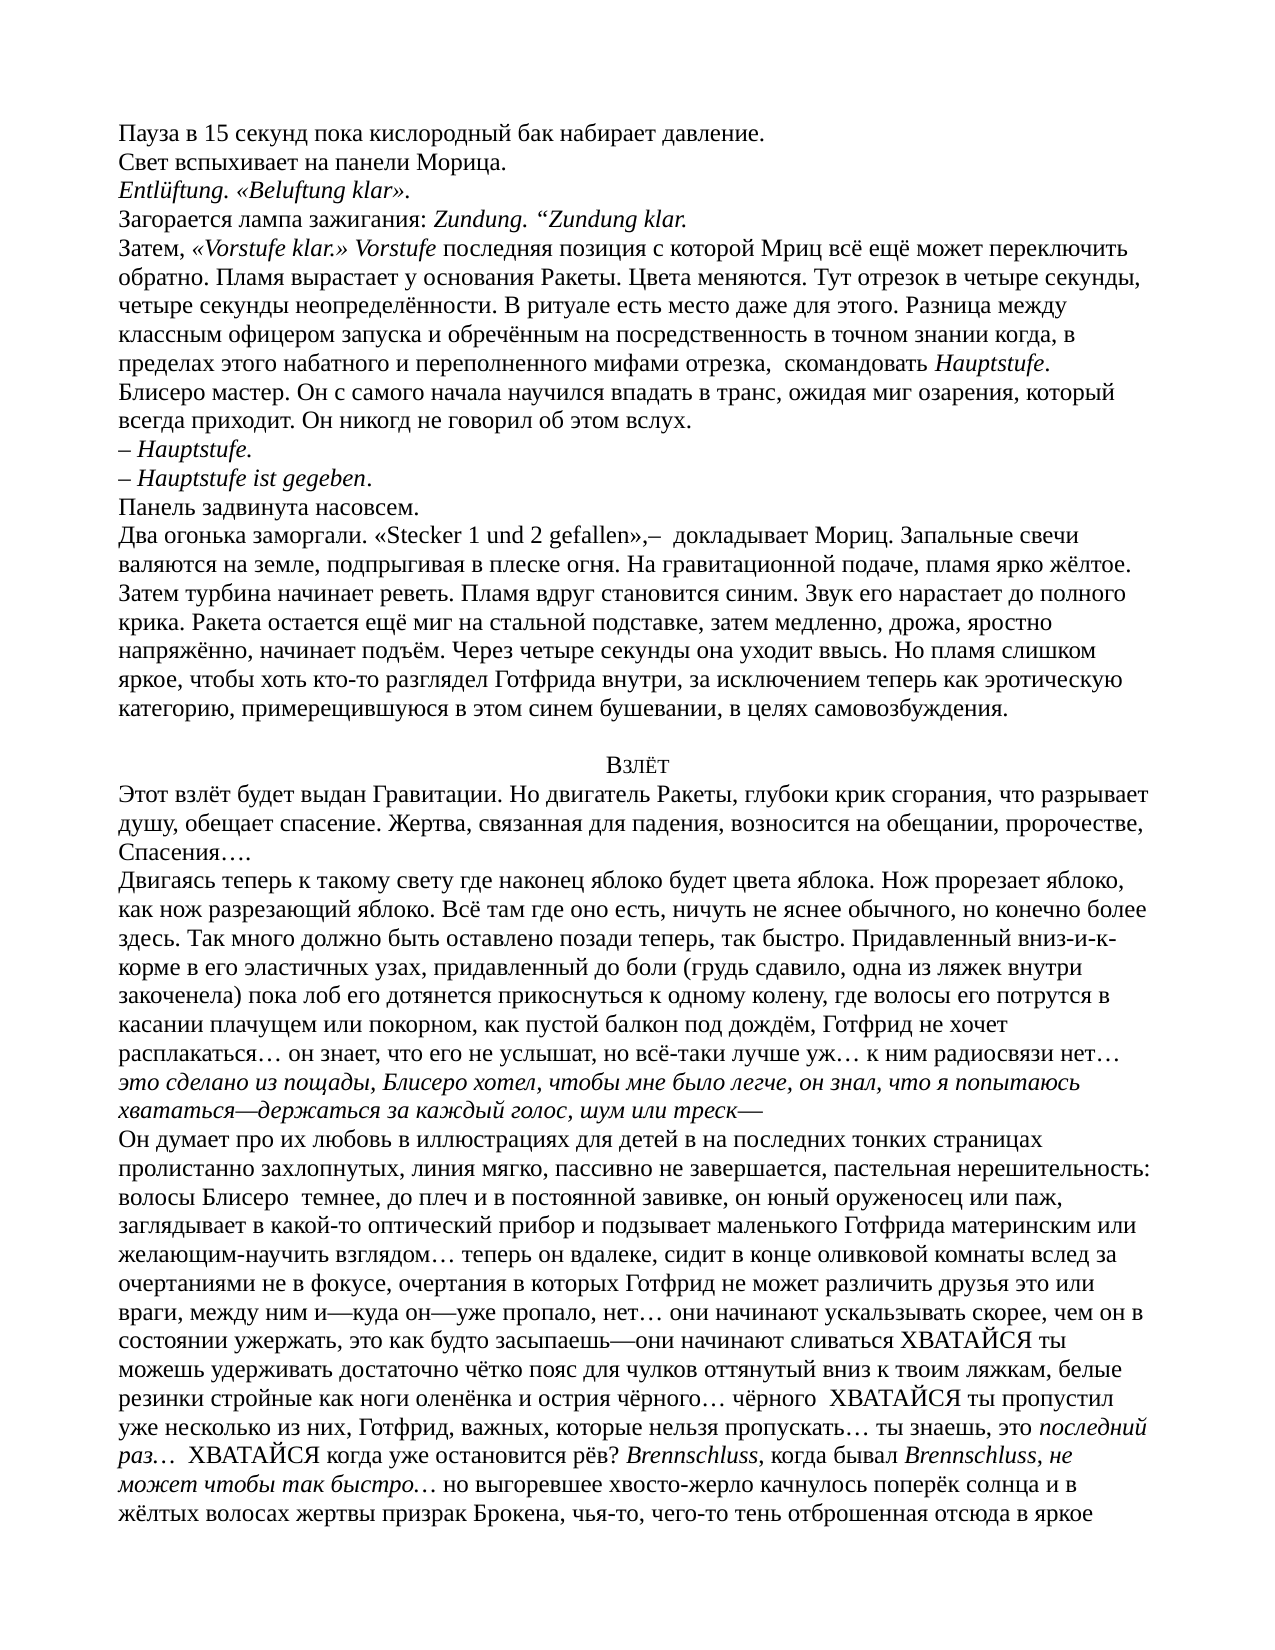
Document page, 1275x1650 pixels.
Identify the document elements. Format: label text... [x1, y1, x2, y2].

text – Hauptstufe ist gegeben. [118, 463, 1157, 492]
text Он думает про их любовь в иллюстрациях для детей в на последних тонких страницах пролистанно захлопнутых, линия мягко, пассивно не завершается, пастельная нерешительность: волосы Блисеро темнее, до плеч и в постоянной завивке, он юный оруженосец или паж, заглядывает в какой-то оптический прибор и подзывает маленького Готфрида материнским или желающим-научить взглядом… теперь он вдалеке, сидит в конце оливковой комнаты вслед за очертаниями не в фокусе, очертания в которых Готфрид не может различить друзья это или враги, между ним и—куда он—уже пропало, нет… они начинают ускальзывать скорее, чем он в состоянии ужержать, это как будто засыпаешь—они начинают сливаться ХВАТАЙСЯ ты можешь удерживать достаточно чётко пояс для чулков оттянутый вниз к твоим ляжкам, белые резинки стройные как ноги оленёнка и острия чёрного… чёрного ХВАТАЙСЯ ты пропустил уже несколько из них, Готфрид, важных, которые нельзя пропускать… ты знаешь, это последний раз… ХВАТАЙСЯ когда уже остановится рёв? Brennschluss, когда бывал Brennschluss, не может чтобы так быстро… но выгоревшее хвосто-жерло качнулось поперёк солнца и в жёлтых волосах жертвы призрак Брокена, чья-то, чего-то тень отброшенная отсюда в яркое [118, 1124, 1157, 1527]
text Взлёт [118, 751, 1157, 779]
text Этот взлёт будет выдан Гравитации. Но двигатель Ракеты, глубоки крик сгорания, что разрывает душу, обещает спасение. Жертва, связанная для падения, возносится на обещании, пророчестве, Спасения…. [118, 779, 1157, 866]
text Пауза в 15 секунд пока кислородный бак набирает давление. [118, 118, 1157, 147]
text – Hauptstufe. [118, 434, 1157, 463]
text Блисеро мастер. Он с самого начала научился впадать в транс, ожидая миг озарения, который всегда приходит. Он никогд не говорил об этом вслух. [118, 377, 1157, 434]
text Два огонька заморгали. «Stecker 1 und 2 gefallen»,– докладывает Мориц. Запальные свечи валяются на земле, подпрыгивая в плеске огня. На гравитационной подаче, пламя ярко жёлтое. Затем турбина начинает реветь. Пламя вдруг становится синим. Звук его нарастает до полного крика. Ракета остается ещё миг на стальной подставке, затем медленно, дрожа, яростно напряжённо, начинает подъём. Через четыре секунды она уходит ввысь. Но пламя слишком яркое, чтобы хоть кто-то разглядел Готфрида внутри, за исключением теперь как эротическую категорию, примерещившуюся в этом синем бушевании, в целях самовозбуждения. [118, 521, 1157, 722]
text Entlüftung. «Beluftung klar». [118, 176, 1157, 204]
text Загорается лампа зажигания: Zundung. “Zundung klar. [118, 204, 1157, 233]
text Двигаясь теперь к такому свету где наконец яблоко будет цвета яблока. Нож прорезает яблоко, как нож разрезающий яблоко. Всё там где оно есть, ничуть не яснее обычного, но конечно более здесь. Так много должно быть оставлено позади теперь, так быстро. Придавленный вниз-и-к-корме в его эластичных узах, придавленный до боли (грудь сдавило, одна из ляжек внутри закоченела) пока лоб его дотянется прикоснуться к одному колену, где волосы его потрутся в касании плачущем или покорном, как пустой балкон под дождём, Готфрид не хочет расплакаться… он знает, что его не услышат, но всё-таки лучше уж… к ним радиосвязи нет… это сделано из пощады, Блисеро хотел, чтобы мне было легче, он знал, что я попытаюсь хвататься—держаться за каждый голос, шум или треск— [118, 866, 1157, 1124]
text Свет вспыхивает на панели Морица. [118, 147, 1157, 176]
text Панель задвинута насовсем. [118, 492, 1157, 521]
text Затем, «Vorstufe klar.» Vorstufe последняя позиция с которой Мриц всё ещё может переключить обратно. Пламя вырастает у основания Ракеты. Цвета меняются. Тут отрезок в четыре секунды, четыре секунды неопределённости. В ритуале есть место даже для этого. Разница между классным офицером запуска и обречённым на посредственность в точном знании когда, в пределах этого набатного и переполненного мифами отрезка, скомандовать Hauptstufe. [118, 233, 1157, 377]
